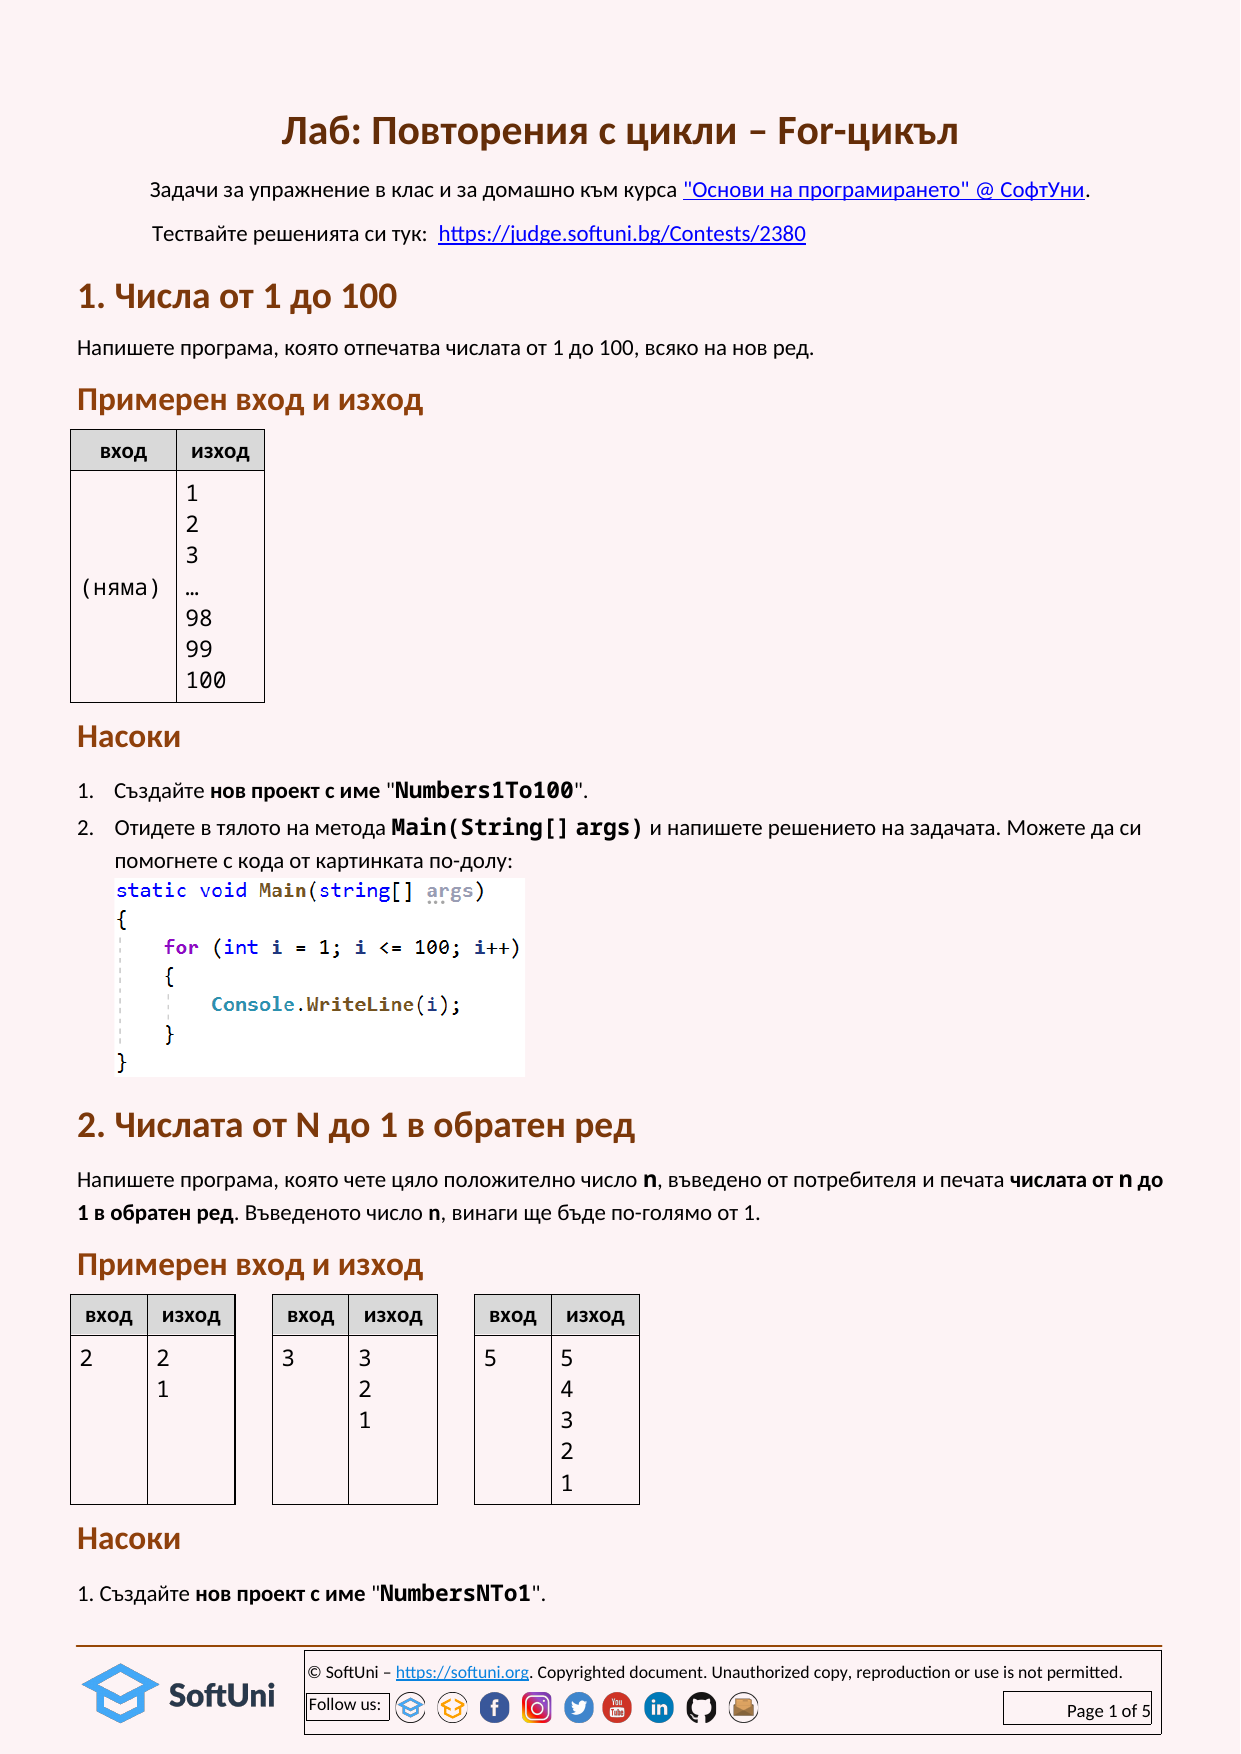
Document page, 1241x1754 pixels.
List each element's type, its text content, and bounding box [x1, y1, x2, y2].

picture [686, 1692, 717, 1723]
picture [480, 1692, 510, 1723]
list Създайте нов проект с име "Numbers1To100". [77, 774, 1163, 806]
picture [114, 878, 526, 1077]
table_cell 1 2 3 … 98 99 100 [177, 471, 264, 702]
list Отидете в тялото на метода Main(String[] args) и напишете решението на задачата. Можете да си помогнете с кода от картинката по-долу: [77, 810, 1163, 874]
table_header [236, 1294, 272, 1504]
picture [437, 1692, 468, 1723]
table_cell 3 2 1 [349, 1336, 437, 1504]
subtitle Насоки [77, 715, 1163, 756]
picture [602, 1692, 632, 1723]
text Напишете програма, която чете цяло положително число n, въведено от потребителя и печата числата от n до 1 в обратен ред. Въведеното число n, винаги ще бъде по-голямо от 1. [77, 1162, 1163, 1226]
table_header [438, 1294, 474, 1504]
table_cell (няма) [71, 471, 176, 702]
table_header изход [148, 1295, 234, 1334]
picture [644, 1692, 653, 1701]
table_header вход [475, 1295, 551, 1334]
table_cell 5 [475, 1336, 551, 1504]
table_cell 3 [273, 1336, 348, 1504]
table_cell 5 4 3 2 1 [552, 1336, 639, 1504]
text Задачи за упражнение в клас и за домашно към курса "Основи на програмирането" @ СофтУни. [77, 175, 1163, 203]
picture [644, 1714, 653, 1723]
picture [665, 1714, 674, 1723]
text Напишете програма, която отпечатва числата от 1 до 100, всяко на нов ред. [77, 333, 1163, 361]
table_header вход [71, 430, 176, 470]
picture [728, 1692, 759, 1723]
text Лаб: Повторения с цикли – For-цикъл [77, 104, 1163, 154]
table_header вход [273, 1295, 348, 1334]
picture [522, 1692, 552, 1723]
subtitle Числа от 1 до 100 [77, 272, 1163, 318]
picture [564, 1692, 594, 1723]
subtitle Примерен вход и изход [77, 1243, 1163, 1283]
table_header вход [71, 1295, 147, 1334]
table_cell 2 [71, 1336, 147, 1504]
subtitle Насоки [77, 1517, 1163, 1558]
table_header изход [552, 1295, 639, 1334]
text 1. Създайте нов проект с име "NumbersNTo1". [77, 1576, 1163, 1608]
subtitle Числата от N до 1 в обратен ред [77, 1101, 1163, 1147]
text Тествайте решенията си тук: https://judge.softuni.bg/Contests/2380 [77, 219, 1163, 247]
table_cell 2 1 [148, 1336, 234, 1504]
picture [75, 1658, 281, 1729]
picture [395, 1692, 425, 1723]
picture [658, 1705, 667, 1714]
table_header изход [177, 430, 264, 470]
subtitle Примерен вход и изход [77, 378, 1163, 419]
picture [665, 1692, 674, 1701]
table_header изход [349, 1295, 437, 1334]
